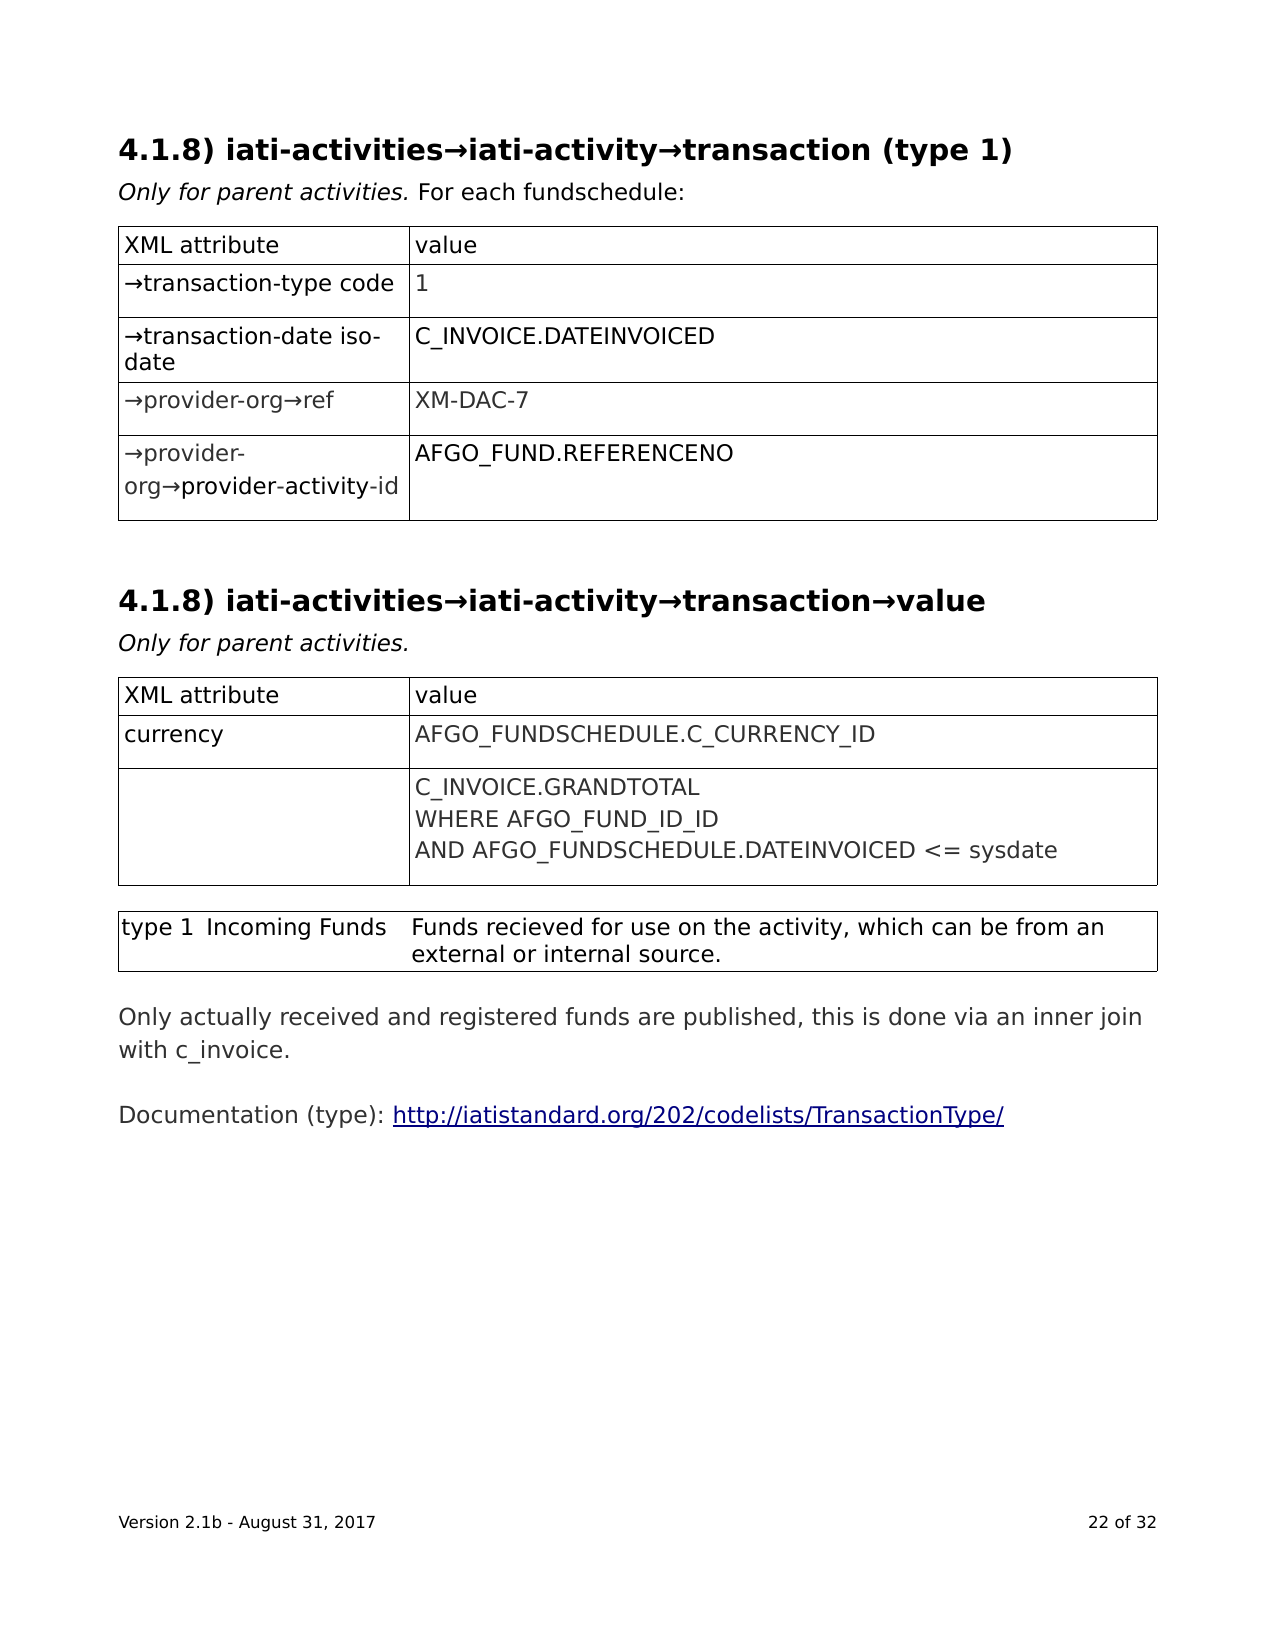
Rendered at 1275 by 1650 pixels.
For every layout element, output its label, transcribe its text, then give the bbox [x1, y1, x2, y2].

subtitle 4.1.8) iati-activities→iati-activity→transaction (type 1) [118, 133, 1157, 167]
text Only for parent activities. For each fundschedule: [118, 179, 1157, 206]
table_header value [410, 227, 1157, 264]
table_header Incoming Funds [203, 912, 408, 971]
subtitle 4.1.8) iati-activities→iati-activity→transaction→value [118, 584, 1157, 618]
table_cell →provider-org→ref [119, 383, 409, 435]
table_header Funds recieved for use on the activity, which can be from an external or internal source. [408, 912, 1157, 971]
table_cell 1 [410, 265, 1157, 317]
table_header value [410, 678, 1157, 715]
text Only for parent activities. [118, 630, 1157, 657]
table_cell AFGO_FUND.REFERENCENO [410, 436, 1157, 520]
table_header XML attribute [119, 678, 409, 715]
table_cell XM-DAC-7 [410, 383, 1157, 435]
table_header type 1 [119, 912, 203, 971]
table_cell currency [119, 716, 409, 768]
text Only actually received and registered funds are published, this is done via an inner join with c_invoice. Documentation (type): http://iatistandard.org/202/codelists/TransactionType/ [118, 972, 1157, 1129]
table_cell →provider-org→provider-activity-id [119, 436, 409, 520]
table_cell →transaction-date iso-date [119, 318, 409, 382]
table_cell C_INVOICE.DATEINVOICED [410, 318, 1157, 382]
table_cell C_INVOICE.GRANDTOTAL WHERE AFGO_FUND_ID_ID AND AFGO_FUNDSCHEDULE.DATEINVOICED <= sysdate [410, 769, 1157, 885]
table_cell [119, 769, 409, 885]
table_header XML attribute [119, 227, 409, 264]
table_cell AFGO_FUNDSCHEDULE.C_CURRENCY_ID [410, 716, 1157, 768]
table_cell →transaction-type code [119, 265, 409, 317]
